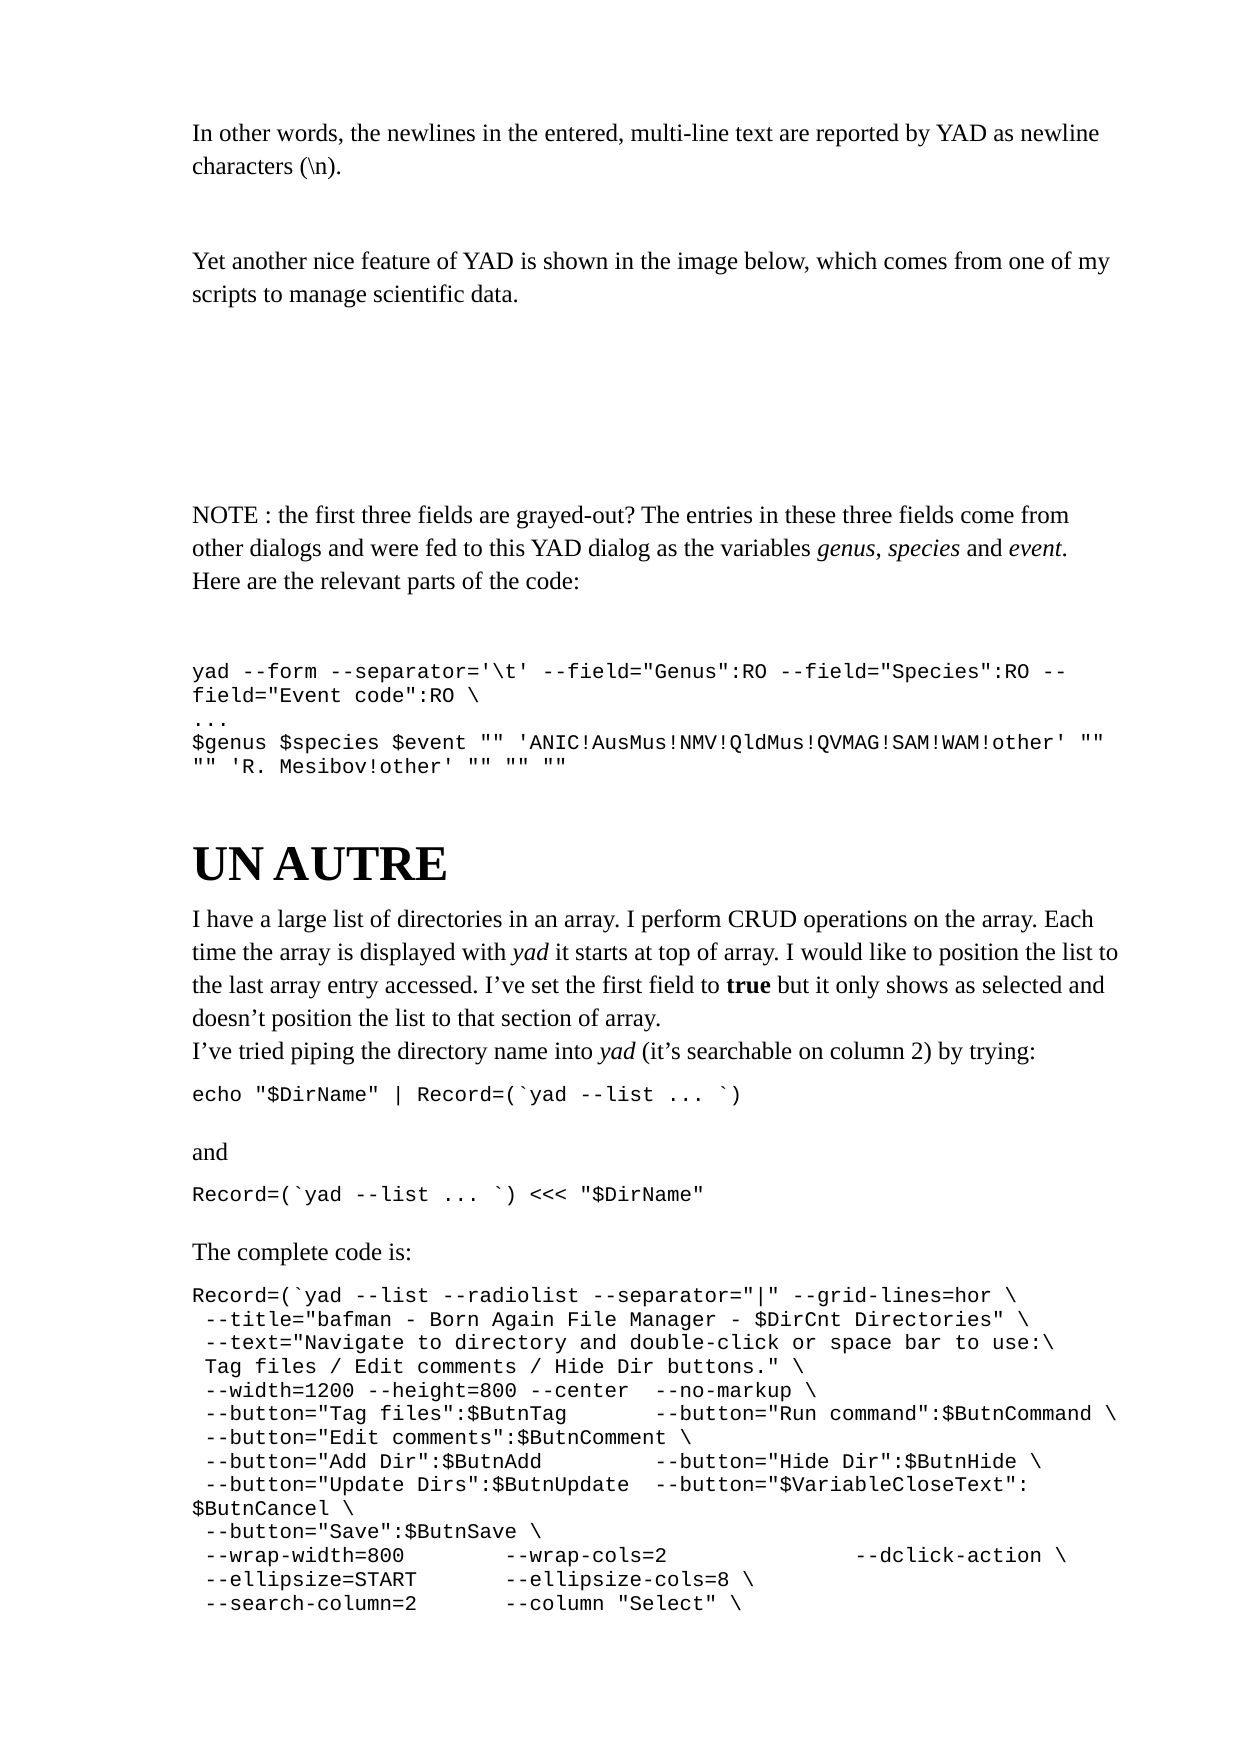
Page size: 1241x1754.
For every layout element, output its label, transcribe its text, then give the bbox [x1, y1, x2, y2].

list --button="Save":$ButnSave \ [162, 1522, 1122, 1545]
list The complete code is: [162, 1237, 1122, 1266]
list --wrap-width=800 --wrap-cols=2 --dclick-action \ [162, 1545, 1122, 1569]
list --button="Edit comments":$ButnComment \ [162, 1427, 1122, 1451]
list --text="Navigate to directory and double-click or space bar to use:\ [162, 1332, 1122, 1356]
list Record=(`yad --list --radiolist --separator="|" --grid-lines=hor \ [162, 1285, 1122, 1309]
list echo "$DirName" | Record=(`yad --list ... `) [162, 1084, 1122, 1107]
list $genus $species $event "" 'ANIC!AusMus!NMV!QldMus!QVMAG!SAM!WAM!other' "" "" 'R. Mesibov!other' "" "" "" [162, 732, 1122, 779]
list --width=1200 --height=800 --center --no-markup \ [162, 1380, 1122, 1403]
list I have a large list of directories in an array. I perform CRUD operations on the array. Each time the array is displayed with yad it starts at top of array. I would like to position the list to the last array entry accessed. I’ve set the first field to true but it only shows as selected and doesn’t position the list to that section of array. [162, 904, 1122, 1032]
list I’ve tried piping the directory name into yad (it’s searchable on column 2) by trying: [162, 1036, 1122, 1065]
list Yet another nice feature of YAD is shown in the image below, which comes from one of my scripts to manage scientific data. [162, 246, 1122, 308]
list Tag files / Edit comments / Hide Dir buttons." \ [162, 1356, 1122, 1380]
subtitle UN AUTRE [162, 834, 1122, 891]
list --button="Tag files":$ButnTag --button="Run command":$ButnCommand \ [162, 1403, 1122, 1427]
list --ellipsize=START --ellipsize-cols=8 \ [162, 1569, 1122, 1592]
list ... [162, 708, 1122, 732]
list --button="Add Dir":$ButnAdd --button="Hide Dir":$ButnHide \ [162, 1451, 1122, 1474]
list NOTE : the first three fields are grayed-out? The entries in these three fields come from other dialogs and were fed to this YAD dialog as the variables genus, species and event. Here are the relevant parts of the code: [162, 500, 1122, 595]
list --search-column=2 --column "Select" \ [162, 1592, 1122, 1616]
list --title="bafman - Born Again File Manager - $DirCnt Directories" \ [162, 1309, 1122, 1332]
list yad --form --separator='\t' --field="Genus":RO --field="Species":RO --field="Event code":RO \ [162, 661, 1122, 708]
list and [162, 1137, 1122, 1166]
list In other words, the newlines in the entered, multi-line text are reported by YAD as newline characters (\n). [162, 118, 1122, 180]
list --button="Update Dirs":$ButnUpdate --button="$VariableCloseText":$ButnCancel \ [162, 1474, 1122, 1522]
list Record=(`yad --list ... `) <<< "$DirName" [162, 1184, 1122, 1208]
